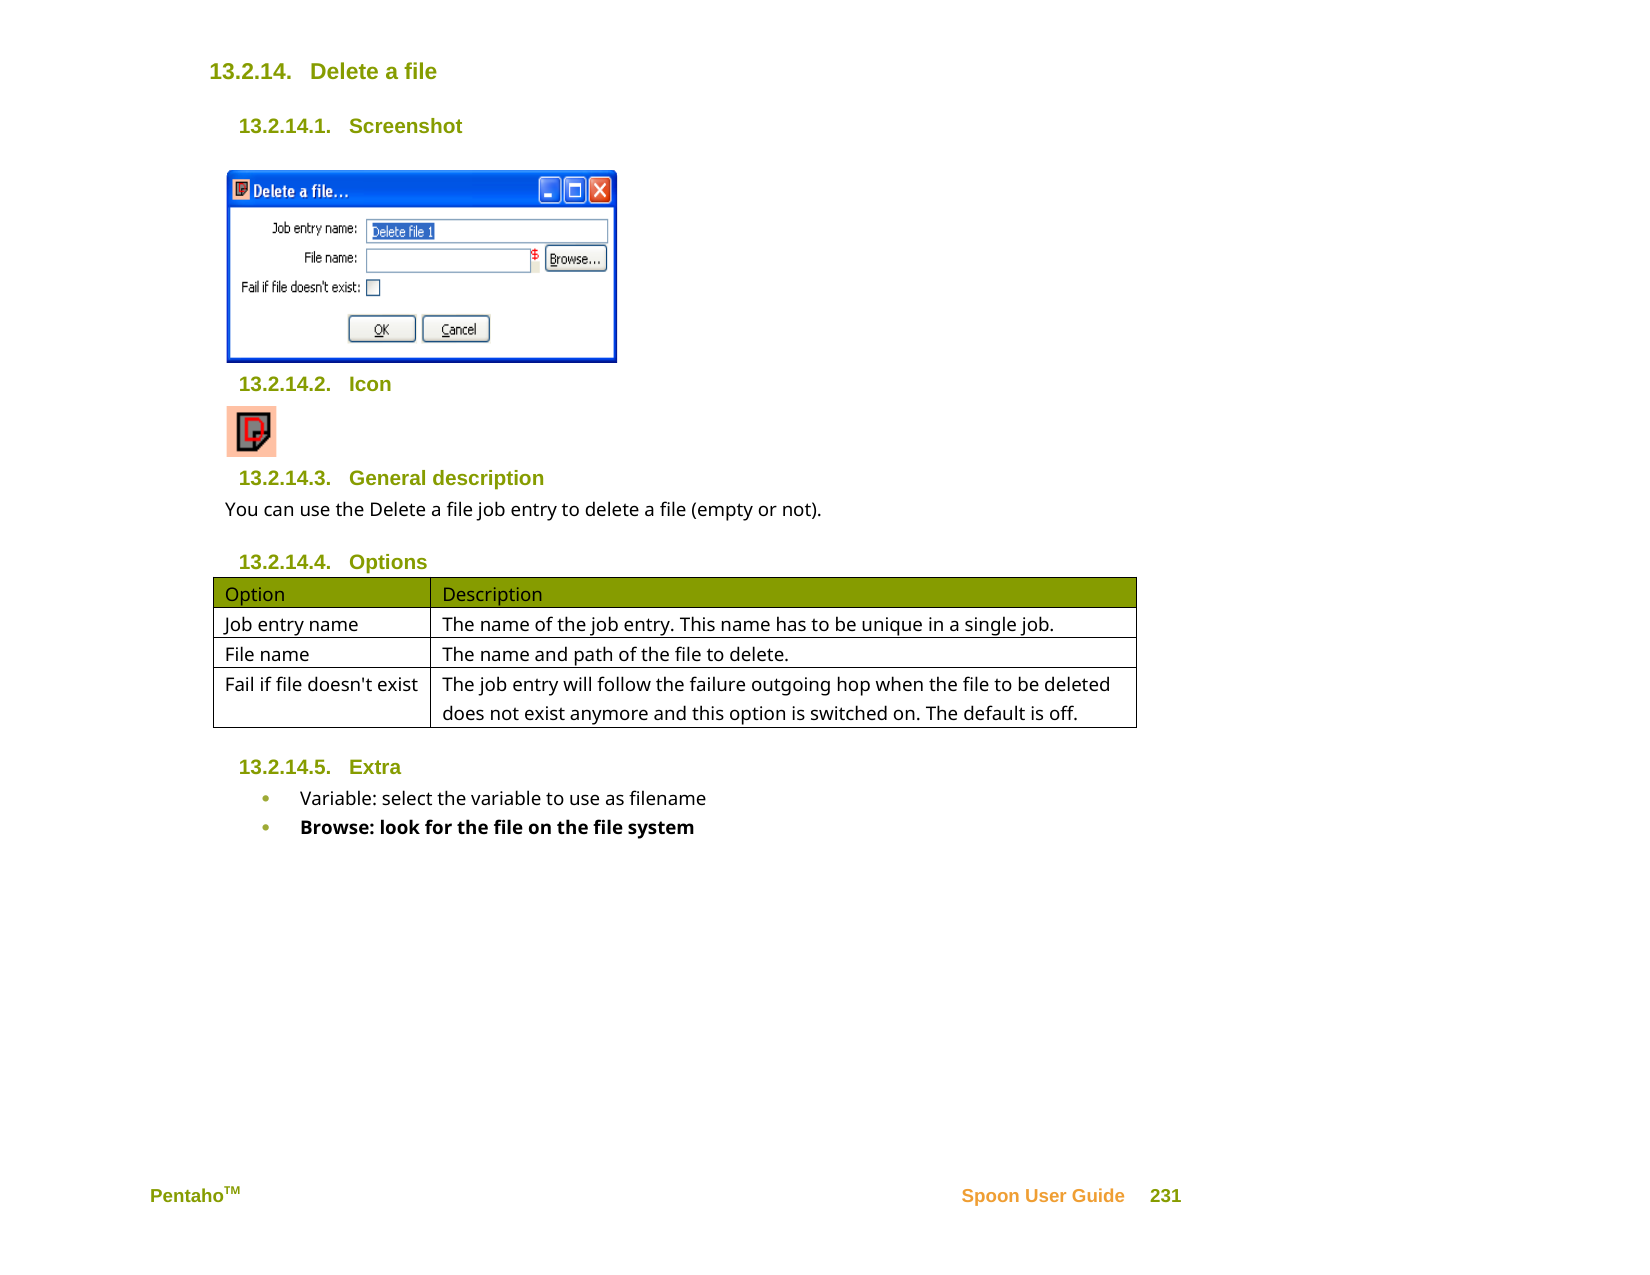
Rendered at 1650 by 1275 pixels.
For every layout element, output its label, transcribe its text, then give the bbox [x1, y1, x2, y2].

subtitle Screenshot [239, 106, 1500, 141]
table_header Option [214, 578, 430, 607]
subtitle Icon [239, 369, 1500, 398]
list Variable: select the variable to use as filename [262, 782, 1500, 811]
table_cell The name of the job entry. This name has to be unique in a single job. [431, 608, 1136, 637]
table_cell File name [214, 638, 430, 667]
table_cell Job entry name [214, 608, 430, 637]
picture [226, 170, 618, 363]
subtitle Options [239, 541, 1500, 576]
table_header Description [431, 578, 1136, 607]
table_cell Fail if file doesn't exist [214, 668, 430, 727]
subtitle Delete a file [209, 52, 1500, 87]
subtitle Extra [239, 747, 1500, 781]
list Browse: look for the file on the file system [262, 811, 1500, 840]
table_cell The job entry will follow the failure outgoing hop when the file to be deleted does not exist anymore and this option is switched on. The default is off. [431, 668, 1136, 727]
subtitle General description [239, 417, 1500, 493]
table_cell The name and path of the file to delete. [431, 638, 1136, 667]
text You can use the Delete a file job entry to delete a file (empty or not). [225, 493, 1500, 522]
